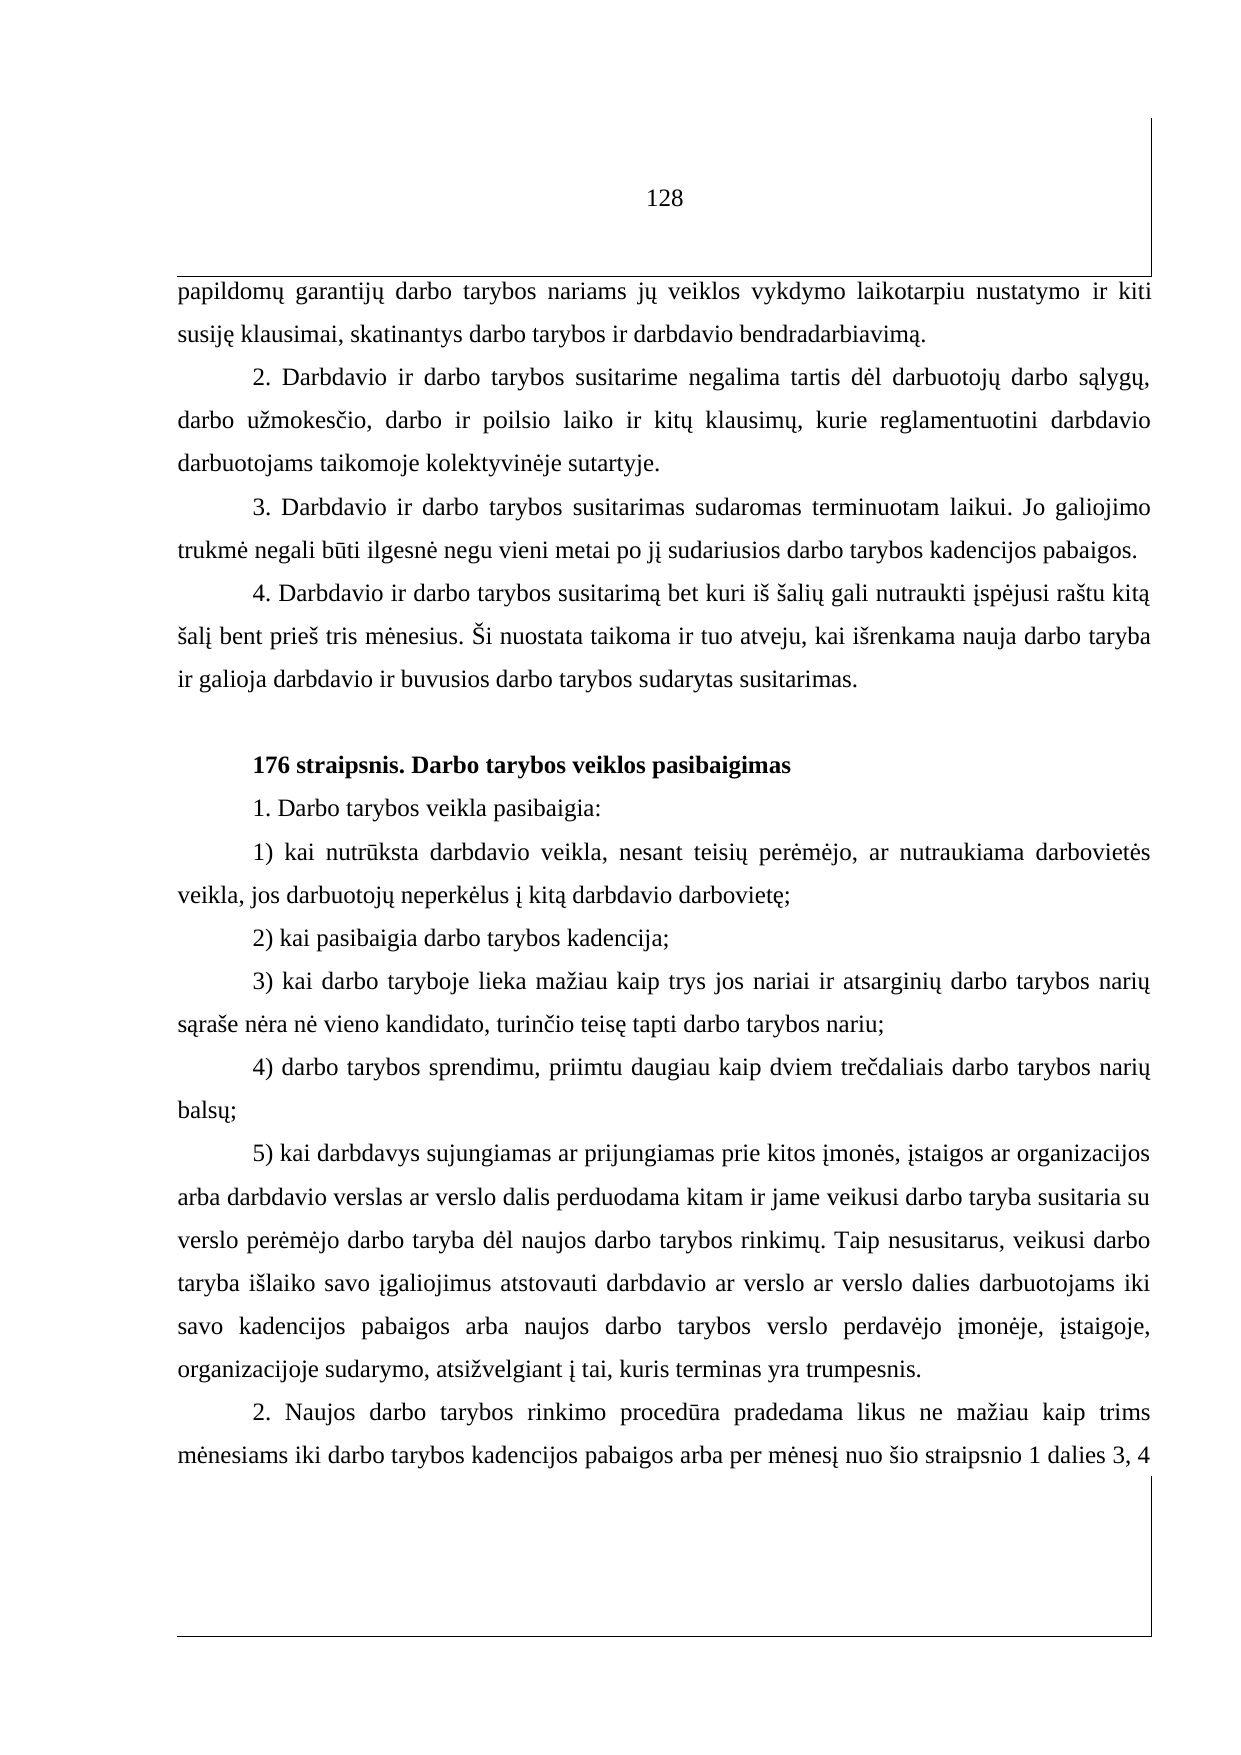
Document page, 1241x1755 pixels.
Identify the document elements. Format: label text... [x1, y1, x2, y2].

text 5) kai darbdavys sujungiamas ar prijungiamas prie kitos įmonės, įstaigos ar organizacijos arba darbdavio verslas ar verslo dalis perduodama kitam ir jame veikusi darbo taryba susitaria su verslo perėmėjo darbo taryba dėl naujos darbo tarybos rinkimų. Taip nesusitarus, veikusi darbo taryba išlaiko savo įgaliojimus atstovauti darbdavio ar verslo ar verslo dalies darbuotojams iki savo kadencijos pabaigos arba naujos darbo tarybos verslo perdavėjo įmonėje, įstaigoje, organizacijoje sudarymo, atsižvelgiant į tai, kuris terminas yra trumpesnis. [177, 1138, 1152, 1383]
text 1) kai nutrūksta darbdavio veikla, nesant teisių perėmėjo, ar nutraukiama darbovietės veikla, jos darbuotojų neperkėlus į kitą darbdavio darbovietę; [177, 837, 1152, 908]
text 4) darbo tarybos sprendimu, priimtu daugiau kaip dviem trečdaliais darbo tarybos narių balsų; [177, 1052, 1152, 1124]
text 3. Darbdavio ir darbo tarybos susitarimas sudaromas terminuotam laikui. Jo galiojimo trukmė negali būti ilgesnė negu vieni metai po jį sudariusios darbo tarybos kadencijos pabaigos. [177, 492, 1152, 563]
text papildomų garantijų darbo tarybos nariams jų veiklos vykdymo laikotarpiu nustatymo ir kiti susiję klausimai, skatinantys darbo tarybos ir darbdavio bendradarbiavimą. [177, 276, 1152, 348]
text 2) kai pasibaigia darbo tarybos kadencija; [177, 923, 1152, 952]
text 1. Darbo tarybos veikla pasibaigia: [177, 793, 1152, 822]
subtitle 176 straipsnis. Darbo tarybos veiklos pasibaigimas [177, 750, 1152, 779]
text 2. Darbdavio ir darbo tarybos susitarime negalima tartis dėl darbuotojų darbo sąlygų, darbo užmokesčio, darbo ir poilsio laiko ir kitų klausimų, kurie reglamentuotini darbdavio darbuotojams taikomoje kolektyvinėje sutartyje. [177, 362, 1152, 477]
text 2. Naujos darbo tarybos rinkimo procedūra pradedama likus ne mažiau kaip trims mėnesiams iki darbo tarybos kadencijos pabaigos arba per mėnesį nuo šio straipsnio 1 dalies 3, 4 [177, 1397, 1152, 1469]
text 4. Darbdavio ir darbo tarybos susitarimą bet kuri iš šalių gali nutraukti įspėjusi raštu kitą šalį bent prieš tris mėnesius. Ši nuostata taikoma ir tuo atveju, kai išrenkama nauja darbo taryba ir galioja darbdavio ir buvusios darbo tarybos sudarytas susitarimas. [177, 578, 1152, 693]
text 3) kai darbo taryboje lieka mažiau kaip trys jos nariai ir atsarginių darbo tarybos narių sąraše nėra nė vieno kandidato, turinčio teisę tapti darbo tarybos nariu; [177, 966, 1152, 1038]
